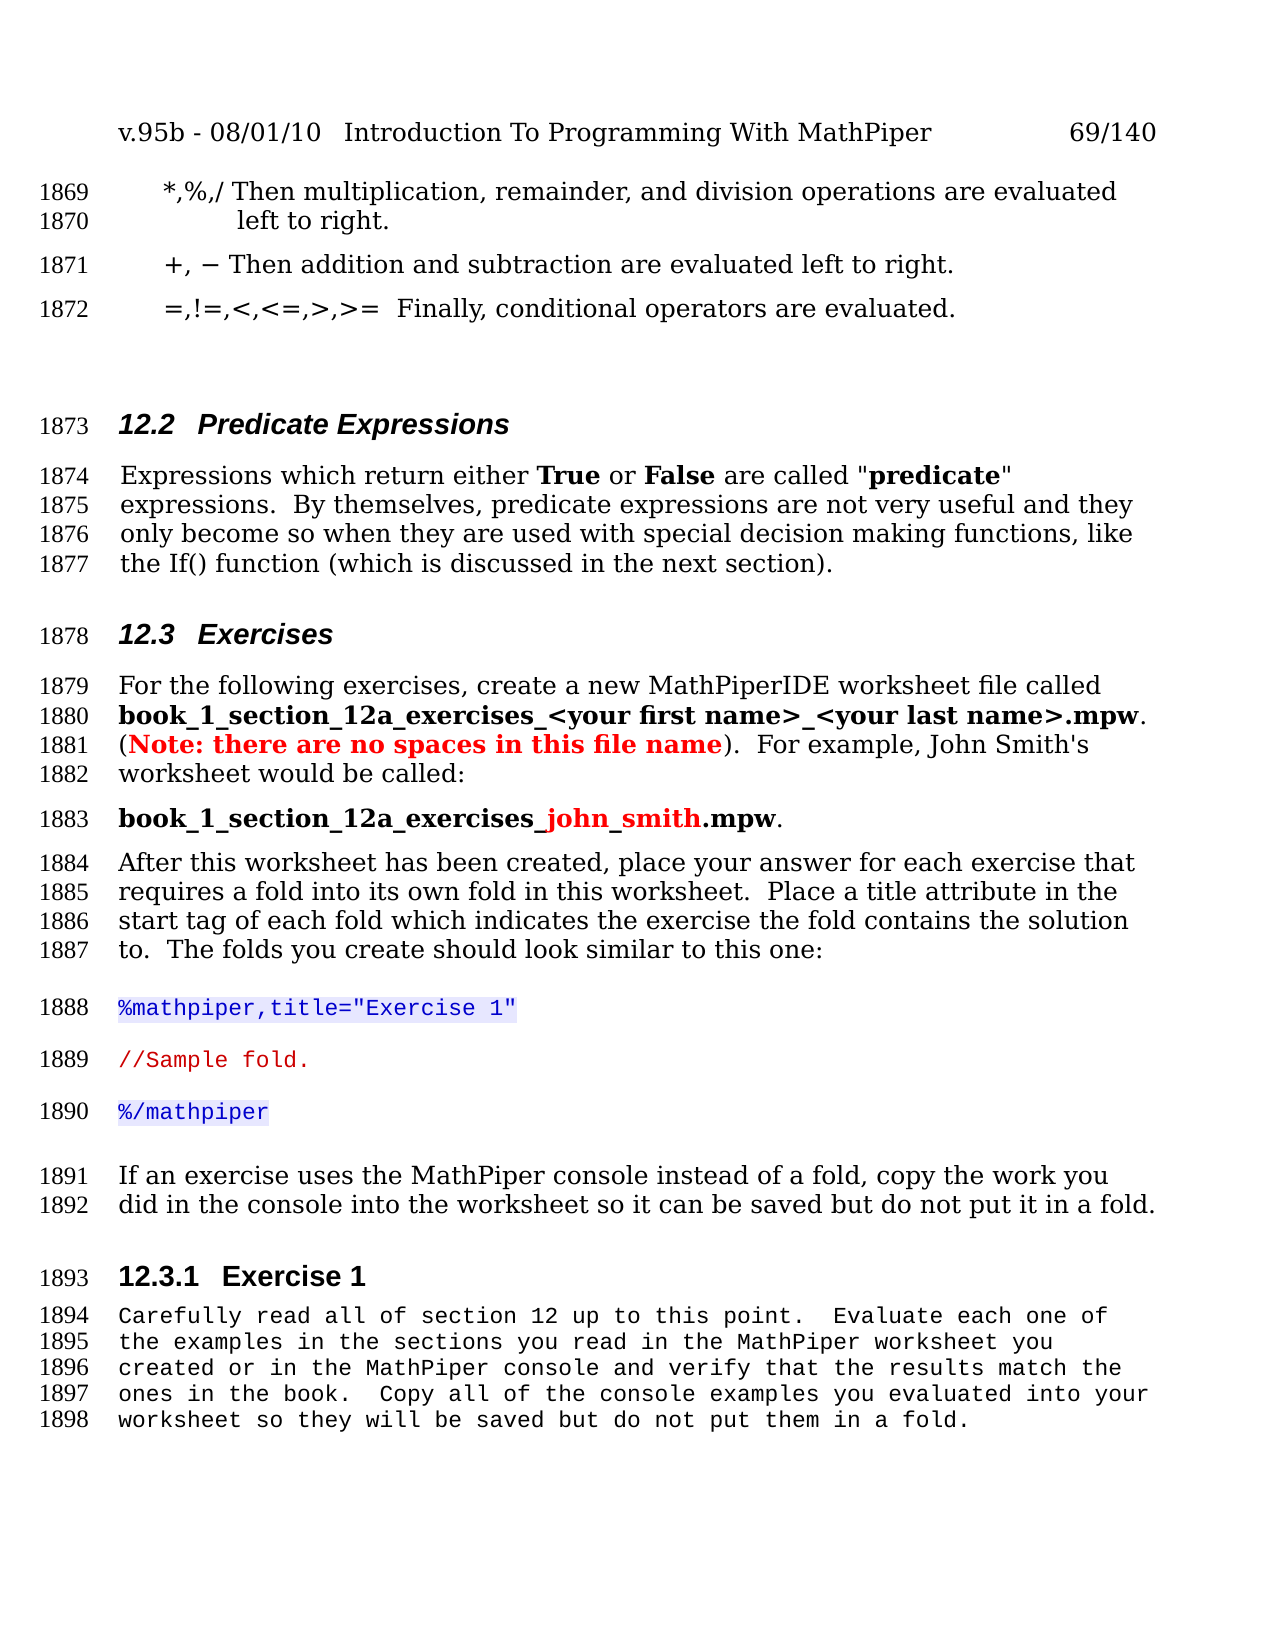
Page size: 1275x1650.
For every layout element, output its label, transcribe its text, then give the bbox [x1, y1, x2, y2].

text book_1_section_12a_exercises_john_smith.mpw. [118, 804, 1157, 833]
text Carefully read all of section 12 up to this point. Evaluate each one of the examples in the sections you read in the MathPiper worksheet you created or in the MathPiper console and verify that the results match the ones in the book. Copy all of the console examples you evaluated into your worksheet so they will be saved but do not put them in a fold. [118, 1304, 1157, 1434]
text If an exercise uses the MathPiper console instead of a fold, copy the work you did in the console into the worksheet so it can be saved but do not put it in a fold. [118, 1161, 1157, 1219]
text After this worksheet has been created, place your answer for each exercise that requires a fold into its own fold in this worksheet. Place a title attribute in the start tag of each fold which indicates the exercise the fold contains the solution to. The folds you create should look similar to this one: [118, 848, 1157, 965]
text =,!=,<,<=,>,>= Finally, conditional operators are evaluated. [163, 294, 1157, 323]
text %/mathpiper [118, 1100, 1157, 1126]
subtitle Predicate Expressions [118, 407, 1157, 440]
text Expressions which return either True or False are called "predicate" expressions. By themselves, predicate expressions are not very useful and they only become so when they are used with special decision making functions, like the If() function (which is discussed in the next section). [120, 461, 1157, 578]
text //Sample fold. [118, 1048, 1157, 1074]
subtitle Exercises [118, 617, 1157, 651]
text %mathpiper,title="Exercise 1" [118, 997, 1157, 1023]
text For the following exercises, create a new MathPiperIDE worksheet file called book_1_section_12a_exercises_<your first name>_<your last name>.mpw. (Note: there are no spaces in this file name). For example, John Smith's worksheet would be called: [118, 672, 1157, 789]
text *,%,/ Then multiplication, remainder, and division operations are evaluated left to right. [163, 177, 1157, 235]
text +, − Then addition and subtraction are evaluated left to right. [163, 250, 1157, 279]
subtitle Exercise 1 [118, 1259, 1157, 1292]
